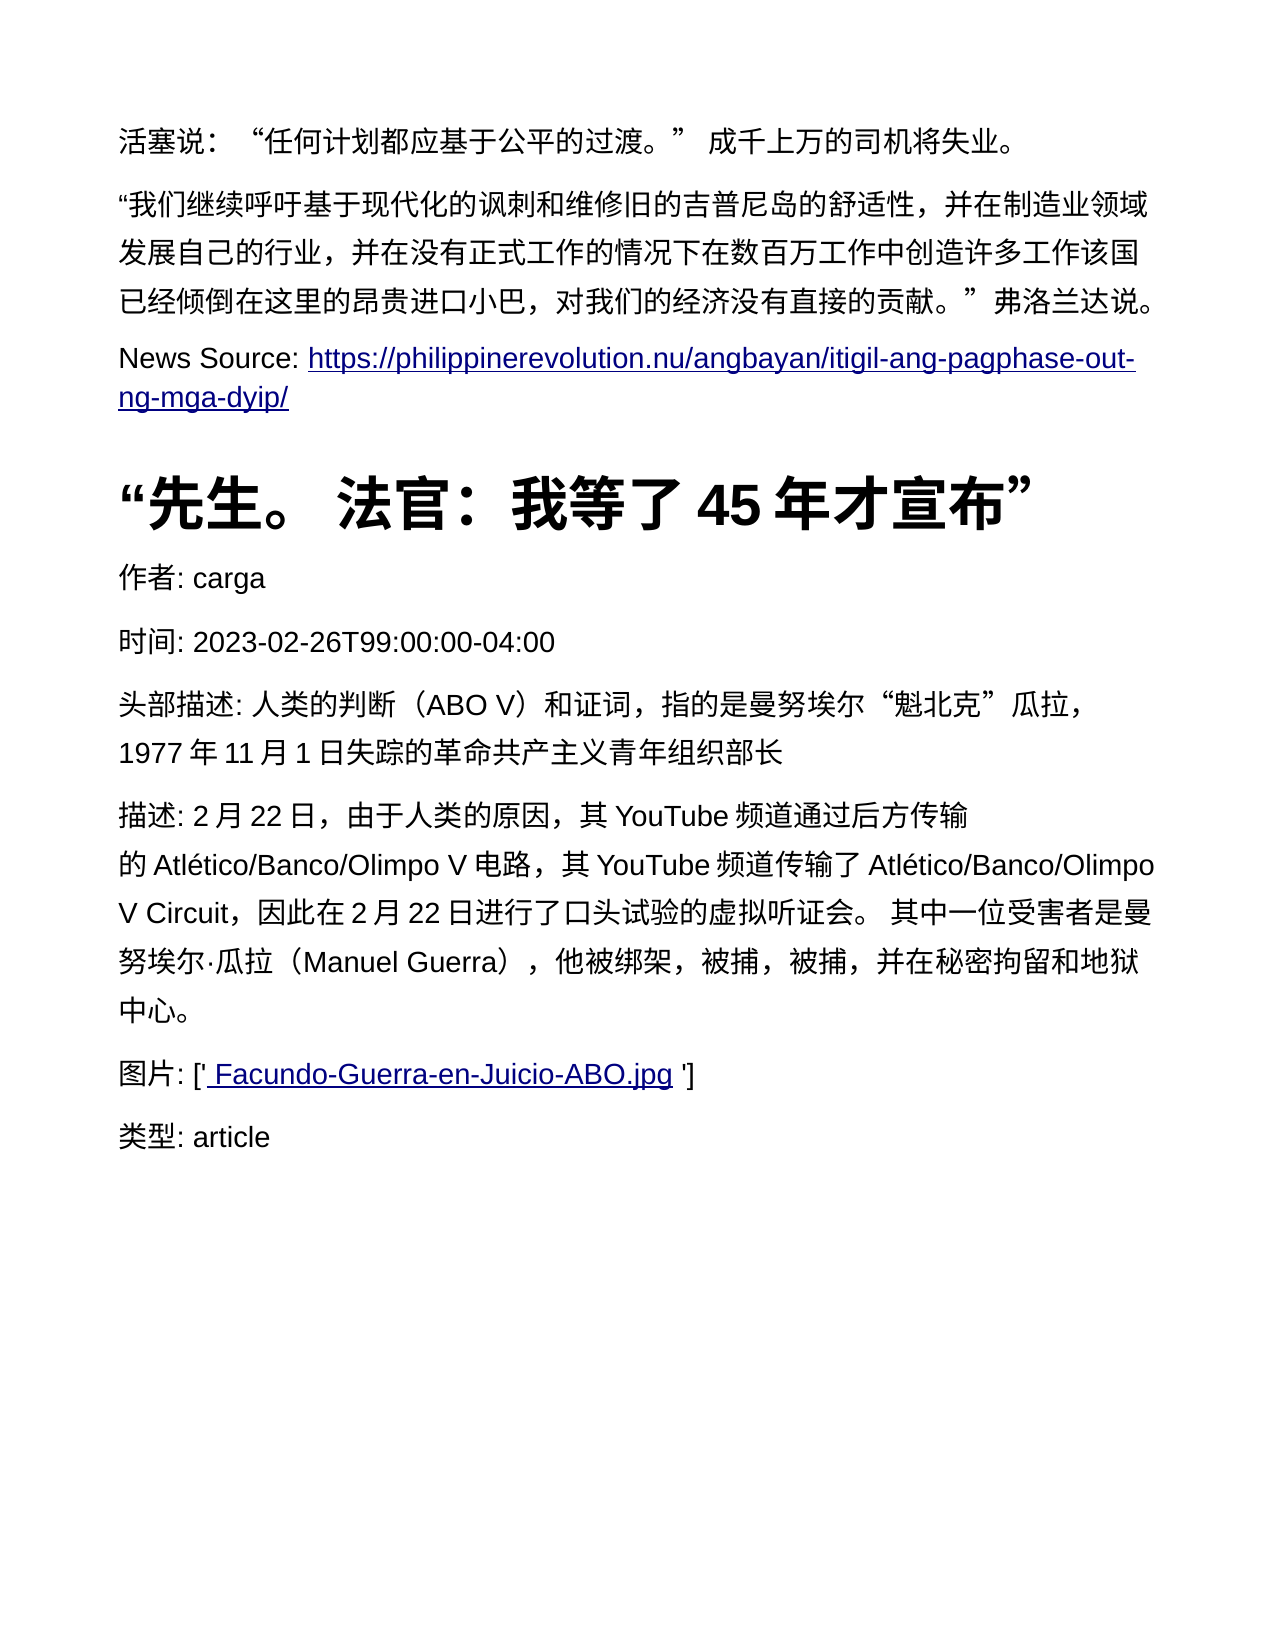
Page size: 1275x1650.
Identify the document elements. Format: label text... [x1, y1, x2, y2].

text 时间: 2023-02-26T99:00:00-04:00 [118, 618, 1157, 661]
text 活塞说：“任何计划都应基于公平的过渡。” 成千上万的司机将失业。 [118, 118, 1157, 160]
text 类型: article [118, 1113, 1157, 1156]
text 图片: [' Facundo-Guerra-en-Juicio-ABO.jpg '] [118, 1050, 1157, 1093]
text 头部描述: 人类的判断（ABO V）和证词，指的是曼努埃尔“魁北克”瓜拉，1977年11月1日失踪的革命共产主义青年组织部长 [118, 681, 1157, 772]
text 描述: 2月22日，由于人类的原因，其YouTube频道通过后方传输的Atlético/Banco/Olimpo V电路，其YouTube频道传输了Atlético/Banco/Olimpo V Circuit，因此在2月22日进行了口头试验的虚拟听证会。 其中一位受害者是曼努埃尔·瓜拉（Manuel Guerra），他被绑架，被捕，被捕，并在秘密拘留和地狱中心。 [118, 793, 1157, 1029]
text “我们继续呼吁基于现代化的讽刺和维修旧的吉普尼岛的舒适性，并在制造业领域发展自己的行业，并在没有正式工作的情况下在数百万工作中创造许多工作该国已经倾倒在这里的昂贵进口小巴，对我们的经济没有直接的贡献。”弗洛兰达说。 [118, 181, 1157, 321]
subtitle “先生。 法官：我等了45年才宣布” [118, 458, 1157, 543]
text 作者: carga [118, 555, 1157, 597]
text News Source: https://philippinerevolution.nu/angbayan/itigil-ang-pagphase-out-ng-mga-dyip/ [118, 341, 1157, 413]
